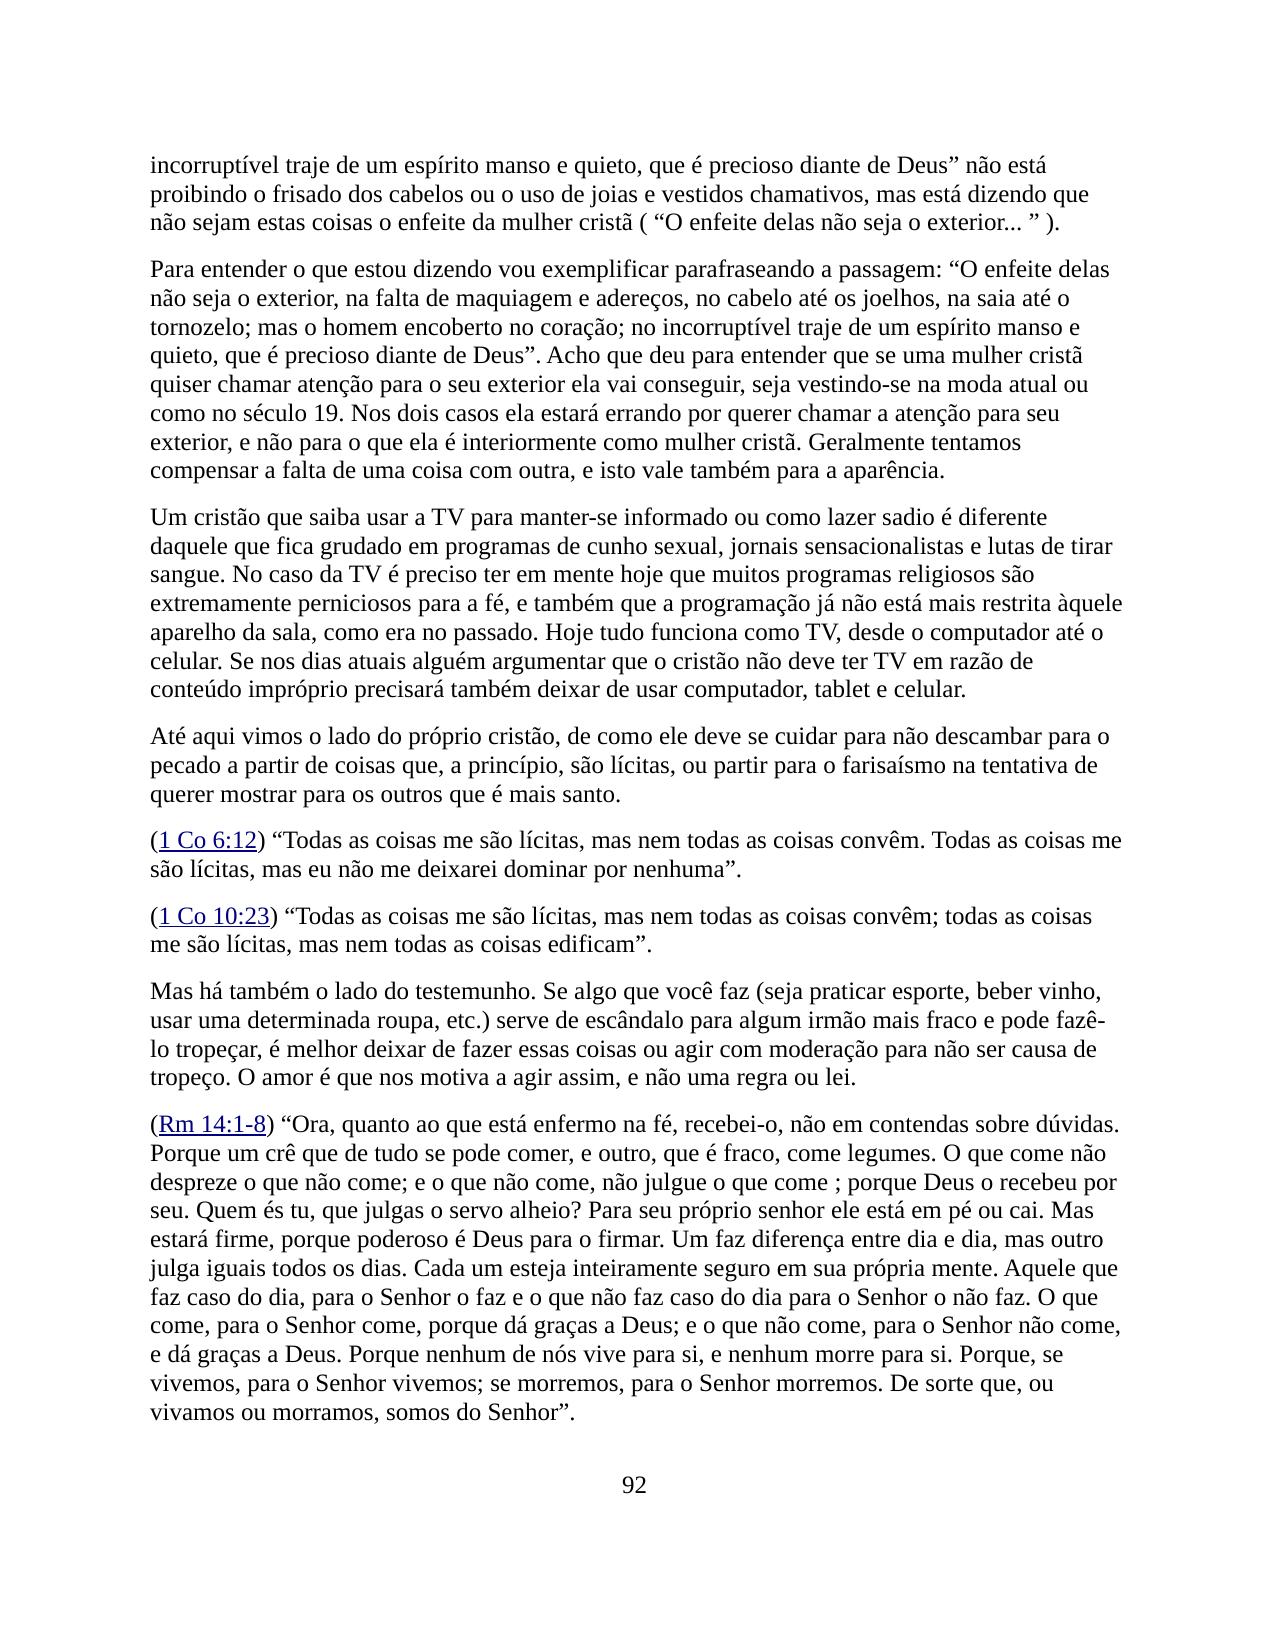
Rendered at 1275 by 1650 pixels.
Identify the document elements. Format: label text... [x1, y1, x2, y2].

text Até aqui vimos o lado do próprio cristão, de como ele deve se cuidar para não descambar para o pecado a partir de coisas que, a princípio, são lícitas, ou partir para o farisaísmo na tentativa de querer mostrar para os outros que é mais santo. [150, 721, 1125, 807]
text Um cristão que saiba usar a TV para manter-se informado ou como lazer sadio é diferente daquele que fica grudado em programas de cunho sexual, jornais sensacionalistas e lutas de tirar sangue. No caso da TV é preciso ter em mente hoje que muitos programas religiosos são extremamente perniciosos para a fé, e também que a programação já não está mais restrita àquele aparelho da sala, como era no passado. Hoje tudo funciona como TV, desde o computador até o celular. Se nos dias atuais alguém argumentar que o cristão não deve ter TV em razão de conteúdo impróprio precisará também deixar de usar computador, tablet e celular. [150, 502, 1125, 703]
text (1 Co 6:12) “Todas as coisas me são lícitas, mas nem todas as coisas convêm. Todas as coisas me são lícitas, mas eu não me deixarei dominar por nenhuma”. [150, 825, 1125, 883]
text incorruptível traje de um espírito manso e quieto, que é precioso diante de Deus” não está proibindo o frisado dos cabelos ou o uso de joias e vestidos chamativos, mas está dizendo que não sejam estas coisas o enfeite da mulher cristã ( “O enfeite delas não seja o exterior... ” ). [150, 150, 1125, 236]
text Para entender o que estou dizendo vou exemplificar parafraseando a passagem: “O enfeite delas não seja o exterior, na falta de maquiagem e adereços, no cabelo até os joelhos, na saia até o tornozelo; mas o homem encoberto no coração; no incorruptível traje de um espírito manso e quieto, que é precioso diante de Deus”. Acho que deu para entender que se uma mulher cristã quiser chamar atenção para o seu exterior ela vai conseguir, seja vestindo-se na moda atual ou como no século 19. Nos dois casos ela estará errando por querer chamar a atenção para seu exterior, e não para o que ela é interiormente como mulher cristã. Geralmente tentamos compensar a falta de uma coisa com outra, e isto vale também para a aparência. [150, 254, 1125, 484]
text (1 Co 10:23) “Todas as coisas me são lícitas, mas nem todas as coisas convêm; todas as coisas me são lícitas, mas nem todas as coisas edificam”. [150, 901, 1125, 958]
text Mas há também o lado do testemunho. Se algo que você faz (seja praticar esporte, beber vinho, usar uma determinada roupa, etc.) serve de escândalo para algum irmão mais fraco e pode fazê-lo tropeçar, é melhor deixar de fazer essas coisas ou agir com moderação para não ser causa de tropeço. O amor é que nos motiva a agir assim, e não uma regra ou lei. [150, 976, 1125, 1091]
text (Rm 14:1-8) “Ora, quanto ao que está enfermo na fé, recebei-o, não em contendas sobre dúvidas. Porque um crê que de tudo se pode comer, e outro, que é fraco, come legumes. O que come não despreze o que não come; e o que não come, não julgue o que come ; porque Deus o recebeu por seu. Quem és tu, que julgas o servo alheio? Para seu próprio senhor ele está em pé ou cai. Mas estará firme, porque poderoso é Deus para o firmar. Um faz diferença entre dia e dia, mas outro julga iguais todos os dias. Cada um esteja inteiramente seguro em sua própria mente. Aquele que faz caso do dia, para o Senhor o faz e o que não faz caso do dia para o Senhor o não faz. O que come, para o Senhor come, porque dá graças a Deus; e o que não come, para o Senhor não come, e dá graças a Deus. Porque nenhum de nós vive para si, e nenhum morre para si. Porque, se vivemos, para o Senhor vivemos; se morremos, para o Senhor morremos. De sorte que, ou vivamos ou morramos, somos do Senhor”. [150, 1109, 1125, 1425]
